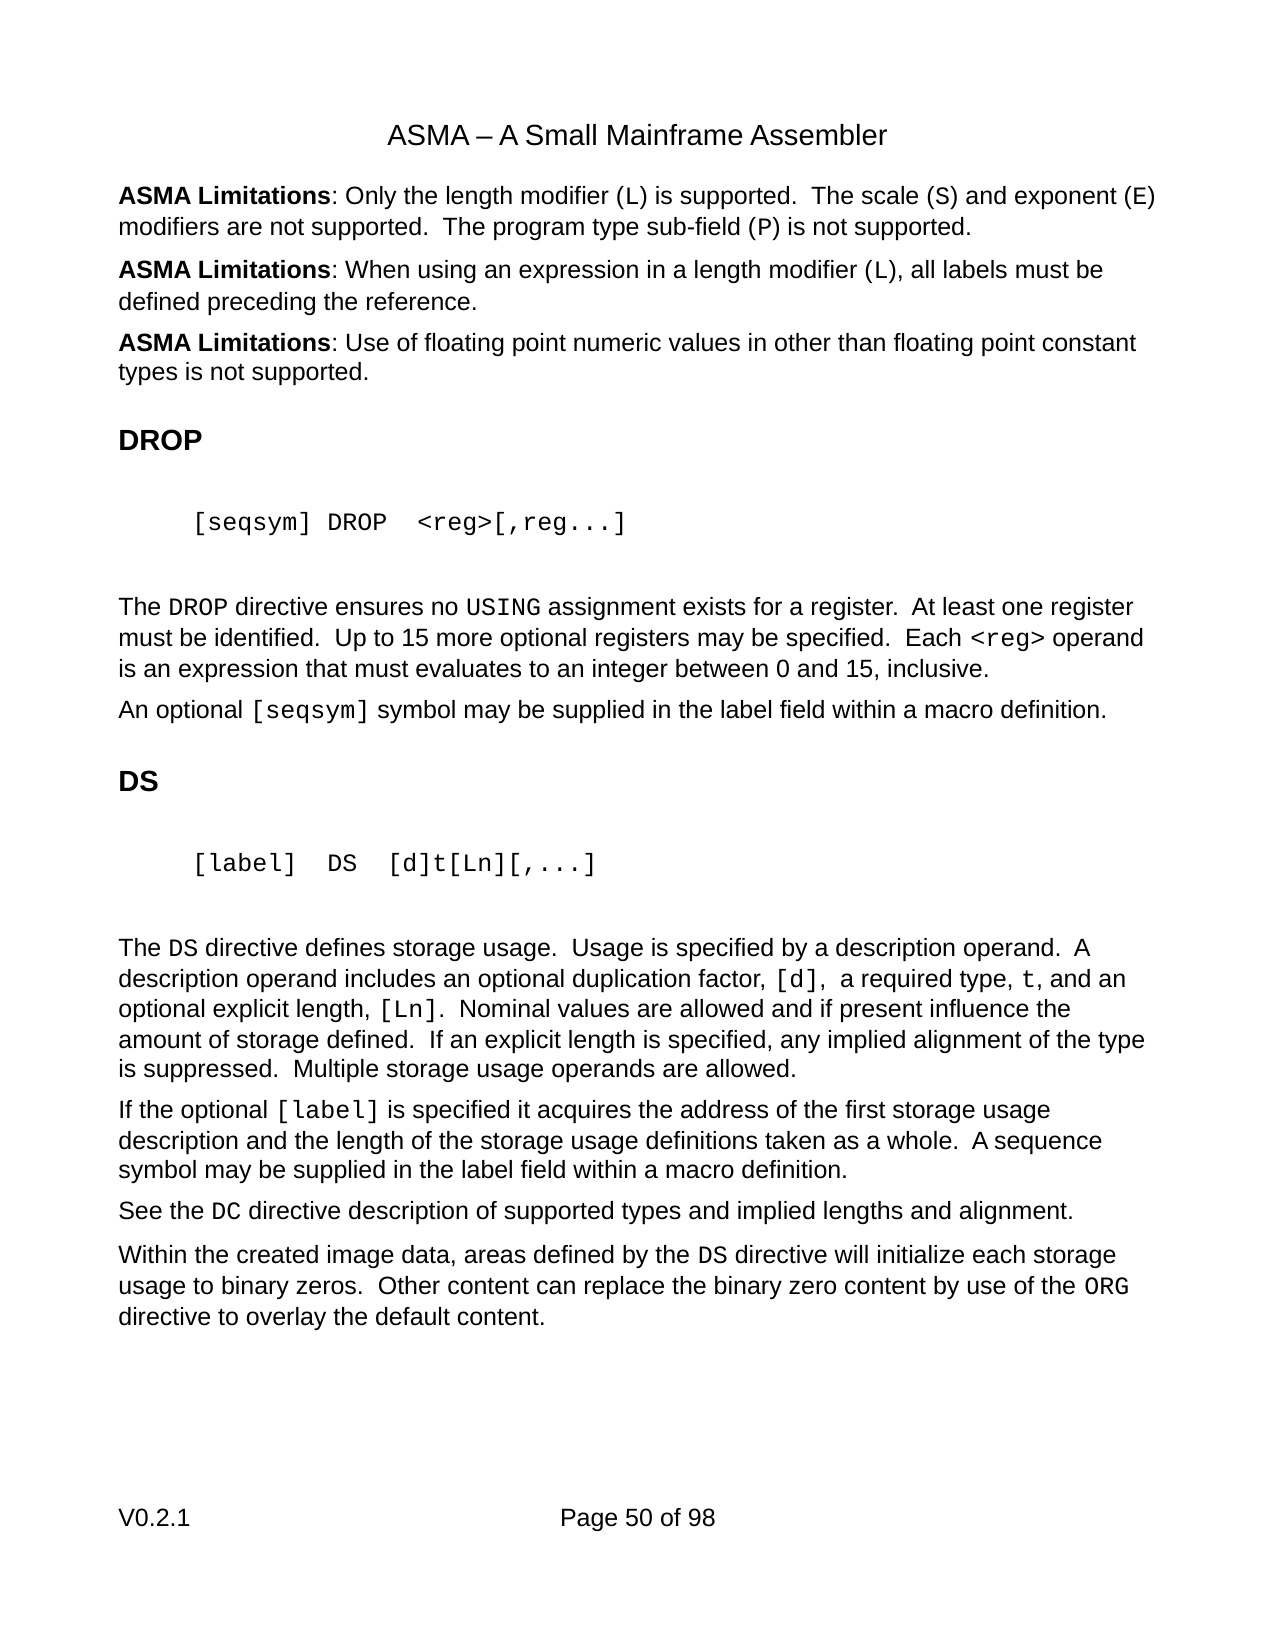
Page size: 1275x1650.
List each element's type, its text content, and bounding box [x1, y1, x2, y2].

text If the optional [label] is specified it acquires the address of the first storage usage description and the length of the storage usage definitions taken as a whole. A sequence symbol may be supplied in the label field within a macro definition. [118, 1095, 1157, 1184]
subtitle DROP [118, 423, 1157, 456]
text ASMA Limitations: Use of floating point numeric values in other than floating point constant types is not supported. [118, 328, 1157, 385]
text The DS directive defines storage usage. Usage is specified by a description operand. A description operand includes an optional duplication factor, [d], a required type, t, and an optional explicit length, [Ln]. Nominal values are allowed and if present influence the amount of storage defined. If an explicit length is specified, any implied alignment of the type is suppressed. Multiple storage usage operands are allowed. [118, 933, 1157, 1083]
text ASMA Limitations: When using an expression in a length modifier (L), all labels must be defined preceding the reference. [118, 256, 1157, 315]
text [seqsym] DROP <reg>[,reg...] [192, 510, 1157, 538]
text An optional [seqsym] symbol may be supplied in the label field within a macro definition. [118, 695, 1157, 726]
subtitle DS [118, 764, 1157, 797]
text ASMA Limitations: Only the length modifier (L) is supported. The scale (S) and exponent (E) modifiers are not supported. The program type sub-field (P) is not supported. [118, 181, 1157, 243]
text [label] DS [d]t[Ln][,...] [192, 851, 1157, 879]
text See the DC directive description of supported types and implied lengths and alignment. [118, 1196, 1157, 1227]
text The DROP directive ensures no USING assignment exists for a register. At least one register must be identified. Up to 15 more optional registers may be specified. Each <reg> operand is an expression that must evaluates to an integer between 0 and 15, inclusive. [118, 592, 1157, 683]
text Within the created image data, areas defined by the DS directive will initialize each storage usage to binary zeros. Other content can replace the binary zero content by use of the ORG directive to overlay the default content. [118, 1240, 1157, 1330]
